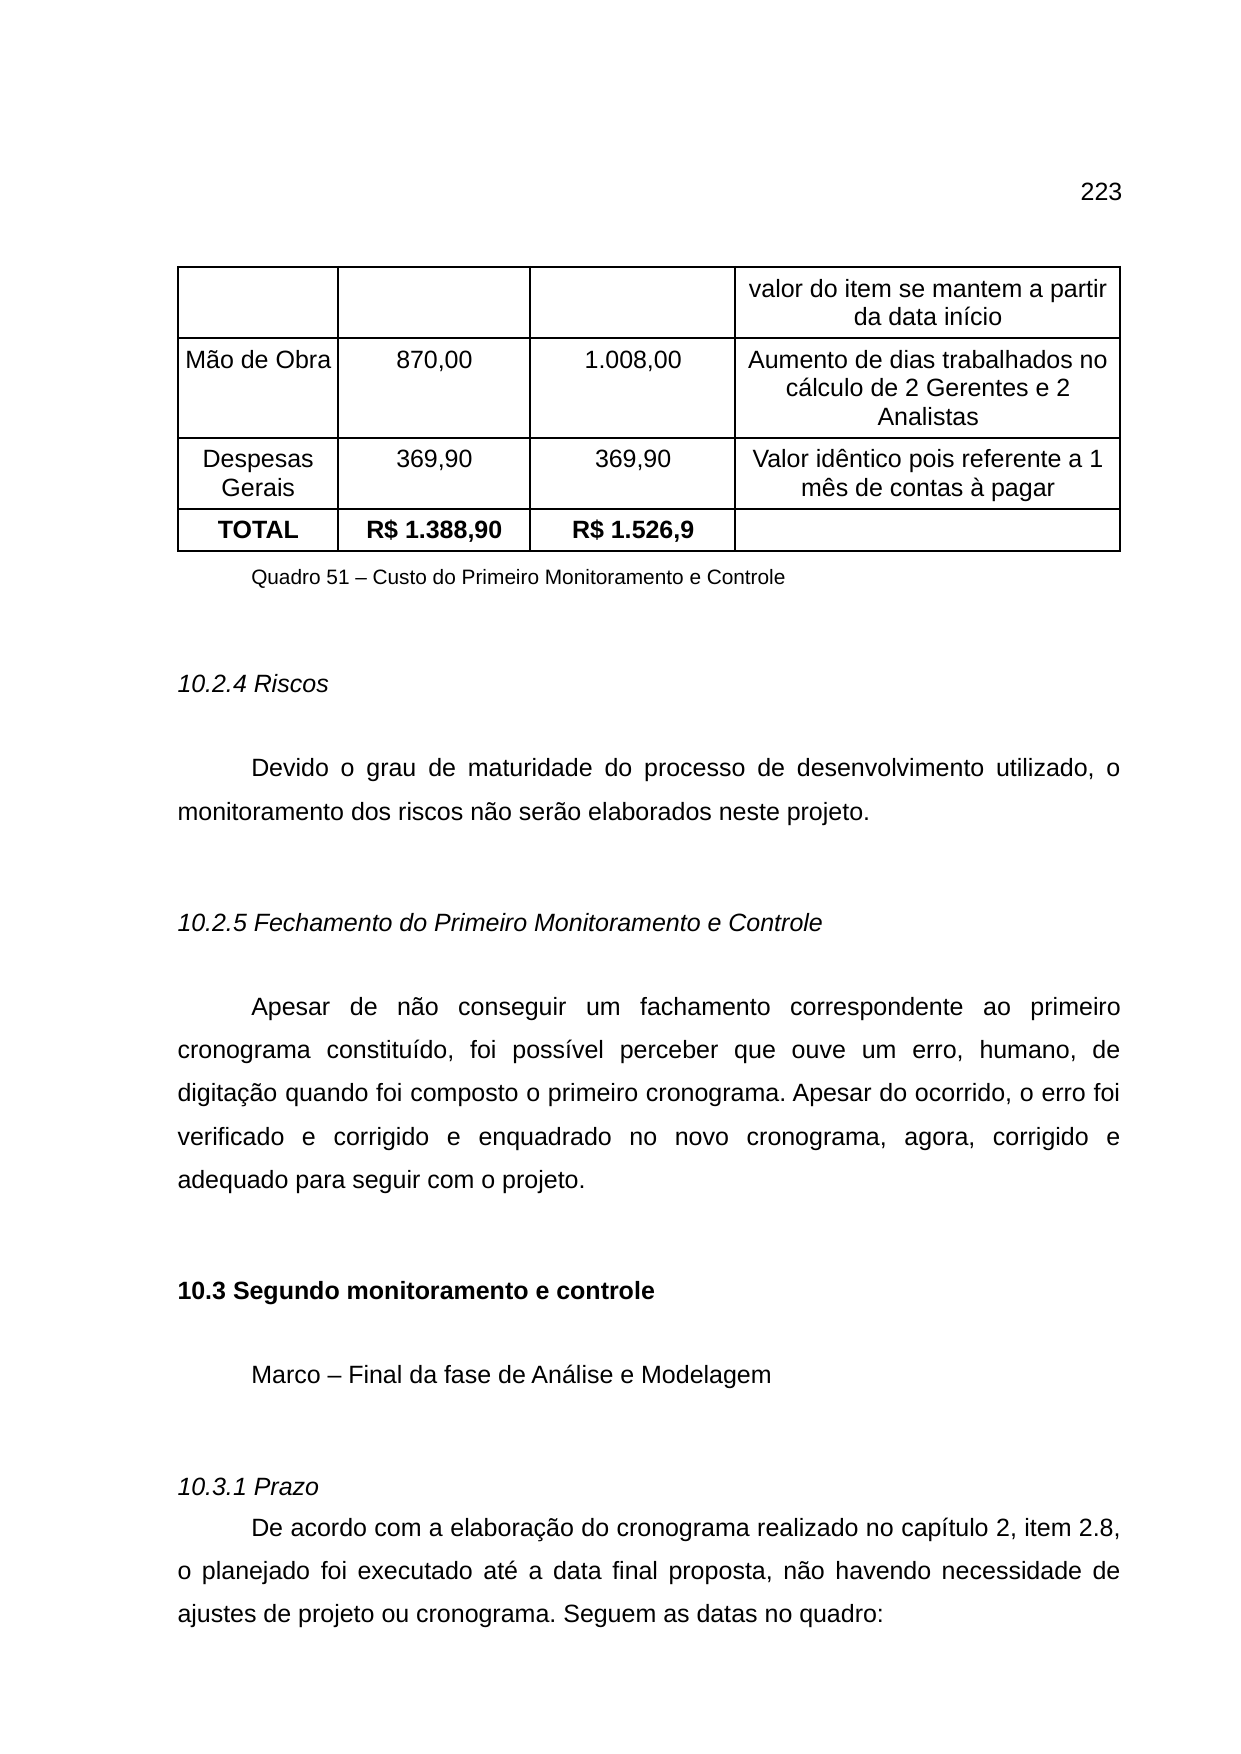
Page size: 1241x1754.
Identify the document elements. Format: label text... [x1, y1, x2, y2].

table_cell Mão de Obra [179, 339, 337, 437]
table_cell R$ 1.388,90 [339, 510, 529, 550]
text De acordo com a elaboração do cronograma realizado no capítulo 2, item 2.8, o planejado foi executado até a data final proposta, não havendo necessidade de ajustes de projeto ou cronograma. Seguem as datas no quadro: [177, 1513, 1122, 1628]
text Apesar de não conseguir um fachamento correspondente ao primeiro cronograma constituído, foi possível perceber que ouve um erro, humano, de digitação quando foi composto o primeiro cronograma. Apesar do ocorrido, o erro foi verificado e corrigido e enquadrado no novo cronograma, agora, corrigido e adequado para seguir com o projeto. [177, 992, 1122, 1193]
table_cell 1.008,00 [531, 339, 734, 437]
table_cell 369,90 [531, 439, 734, 508]
table_cell Aumento de dias trabalhados no cálculo de 2 Gerentes e 2 Analistas [736, 339, 1119, 437]
table_cell 369,90 [339, 439, 529, 508]
subtitle 10.3.1 Prazo [177, 1472, 1122, 1500]
table_cell Valor idêntico pois referente a 1 mês de contas à pagar [736, 439, 1119, 508]
table_cell TOTAL [179, 510, 337, 550]
subtitle 10.2.5 Fechamento do Primeiro Monitoramento e Controle [177, 908, 1122, 937]
table_cell [736, 510, 1119, 550]
table_cell valor do item se mantem a partir da data início [736, 268, 1119, 337]
text Quadro 51 – Custo do Primeiro Monitoramento e Controle [177, 564, 1122, 588]
table_cell R$ 1.526,9 [531, 510, 734, 550]
table_cell [339, 268, 529, 337]
table_cell Despesas Gerais [179, 439, 337, 508]
subtitle 10.2.4 Riscos [177, 669, 1122, 698]
subtitle 10.3 Segundo monitoramento e controle [177, 1276, 1122, 1305]
table_cell [179, 268, 337, 337]
table_cell 870,00 [339, 339, 529, 437]
text Marco – Final da fase de Análise e Modelagem [177, 1360, 1122, 1389]
table_cell [531, 268, 734, 337]
text Devido o grau de maturidade do processo de desenvolvimento utilizado, o monitoramento dos riscos não serão elaborados neste projeto. [177, 753, 1122, 825]
